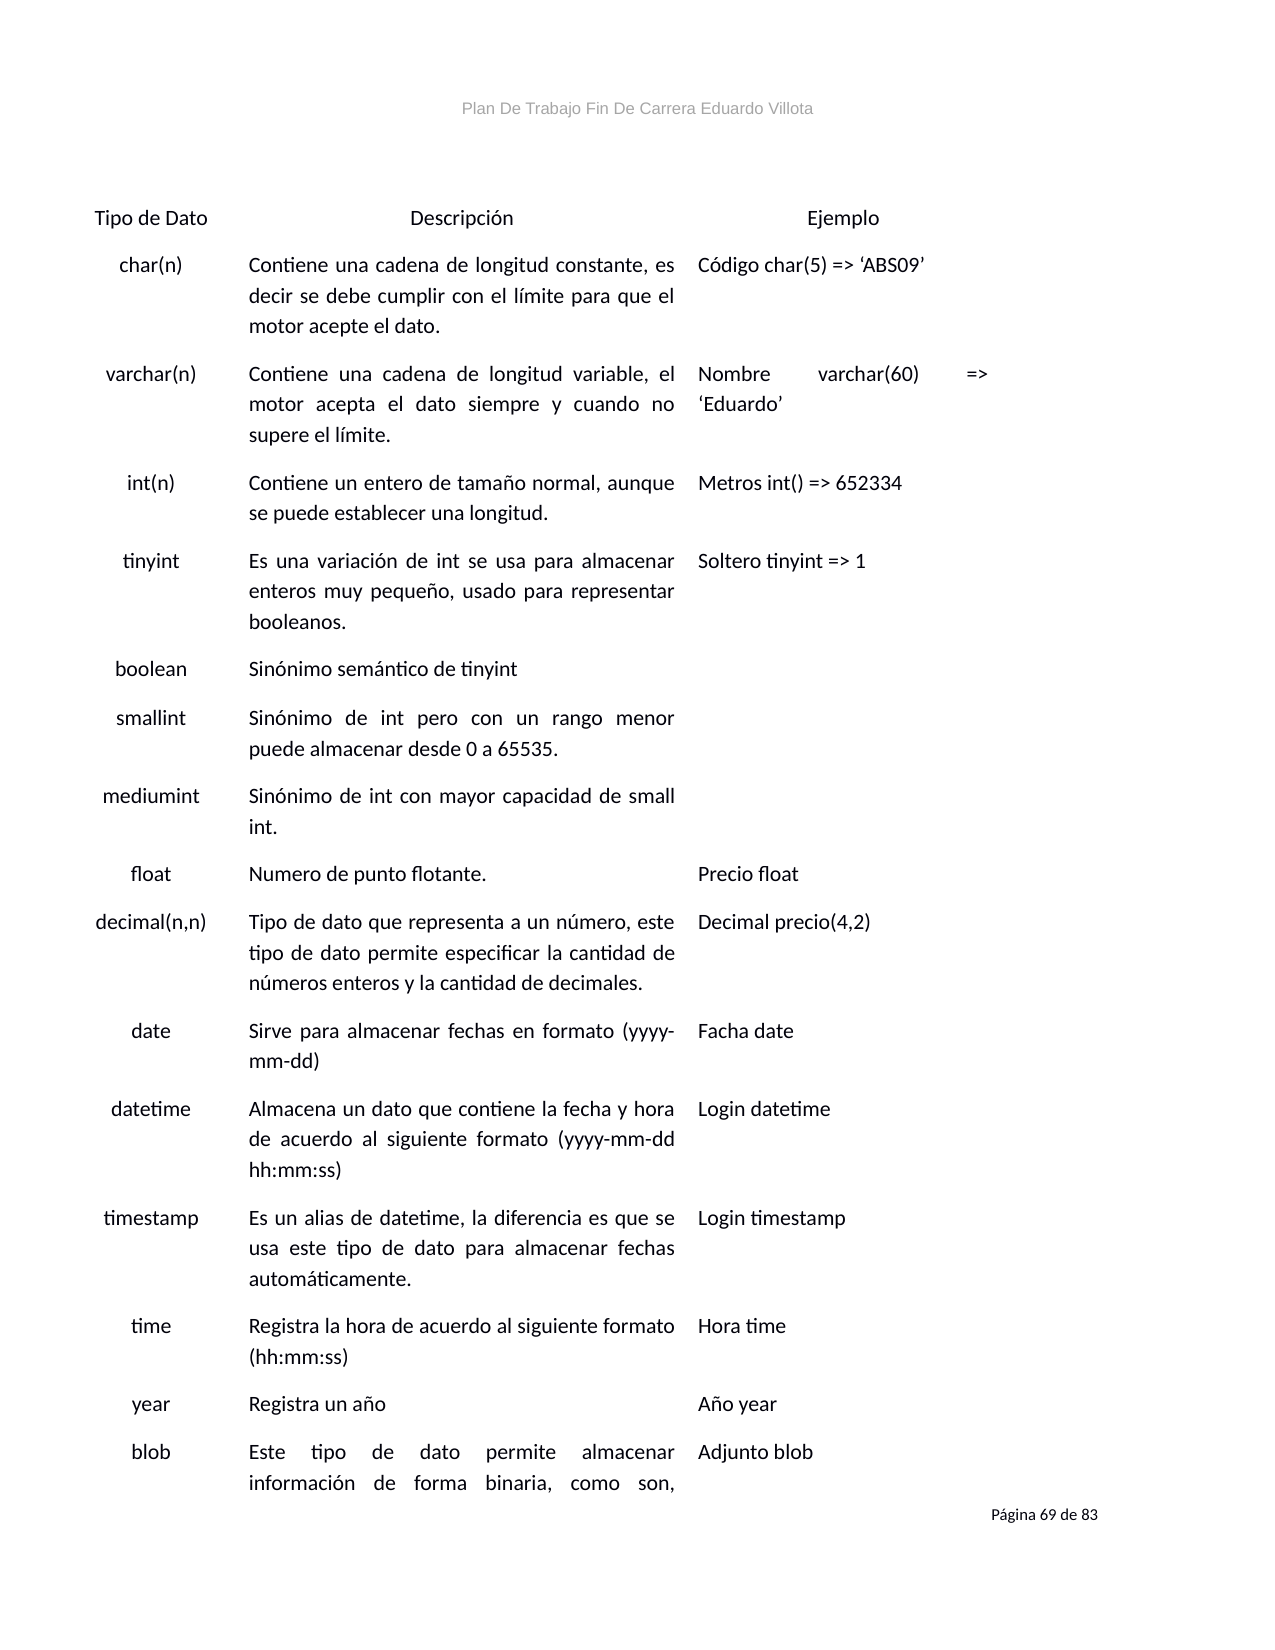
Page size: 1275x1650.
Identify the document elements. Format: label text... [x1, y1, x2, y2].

table_cell Contiene una cadena de longitud variable, el motor acepta el dato siempre y cuando no supere el límite. [237, 360, 687, 469]
table_cell Contiene una cadena de longitud constante, es decir se debe cumplir con el límite para que el motor acepte el dato. [237, 251, 687, 360]
table_header Descripción [237, 204, 687, 251]
table_cell Precio float [687, 861, 1000, 908]
table_cell Es una variación de int se usa para almacenar enteros muy pequeño, usado para representar booleanos. [237, 547, 687, 656]
table_cell blob [65, 1438, 237, 1495]
table_cell Metros int() => 652334 [687, 469, 1000, 547]
table_cell mediumint [65, 783, 237, 861]
table_cell Sirve para almacenar fechas en formato (yyyy-mm-dd) [237, 1017, 687, 1095]
table_cell Login datetime [687, 1095, 1000, 1204]
table_cell Login timestamp [687, 1204, 1000, 1312]
table_cell decimal(n,n) [65, 908, 237, 1017]
table_cell Almacena un dato que contiene la fecha y hora de acuerdo al siguiente formato (yyyy-mm-dd hh:mm:ss) [237, 1095, 687, 1204]
table_cell year [65, 1391, 237, 1438]
table_cell Sinónimo de int pero con un rango menor puede almacenar desde 0 a 65535. [237, 704, 687, 782]
table_cell date [65, 1017, 237, 1095]
table_cell Adjunto blob [687, 1438, 1000, 1495]
table_cell varchar(n) [65, 360, 237, 469]
table_cell smallint [65, 704, 237, 782]
table_cell [687, 783, 1000, 861]
table_cell timestamp [65, 1204, 237, 1312]
table_cell Soltero tinyint => 1 [687, 547, 1000, 656]
table_cell Registra un año [237, 1391, 687, 1438]
table_cell time [65, 1313, 237, 1391]
table_cell Contiene un entero de tamaño normal, aunque se puede establecer una longitud. [237, 469, 687, 547]
table_cell Numero de punto flotante. [237, 861, 687, 908]
table_cell Decimal precio(4,2) [687, 908, 1000, 1017]
table_cell Año year [687, 1391, 1000, 1438]
table_header Ejemplo [687, 204, 1000, 251]
table_cell boolean [65, 656, 237, 704]
table_cell tinyint [65, 547, 237, 656]
table_cell Facha date [687, 1017, 1000, 1095]
table_cell Tipo de dato que representa a un número, este tipo de dato permite especificar la cantidad de números enteros y la cantidad de decimales. [237, 908, 687, 1017]
table_cell Sinónimo de int con mayor capacidad de small int. [237, 783, 687, 861]
table_cell [687, 704, 1000, 782]
table_header Tipo de Dato [65, 204, 237, 251]
table_cell Es un alias de datetime, la diferencia es que se usa este tipo de dato para almacenar fechas automáticamente. [237, 1204, 687, 1312]
table_cell Registra la hora de acuerdo al siguiente formato (hh:mm:ss) [237, 1313, 687, 1391]
table_cell Este tipo de dato permite almacenar información de forma binaria, como son, [237, 1438, 687, 1495]
table_cell Código char(5) => ‘ABS09’ [687, 251, 1000, 360]
table_cell [687, 656, 1000, 704]
table_cell Nombre varchar(60) => ‘Eduardo’ [687, 360, 1000, 469]
table_cell char(n) [65, 251, 237, 360]
table_cell int(n) [65, 469, 237, 547]
table_cell Sinónimo semántico de tinyint [237, 656, 687, 704]
table_cell datetime [65, 1095, 237, 1204]
table_cell float [65, 861, 237, 908]
table_cell Hora time [687, 1313, 1000, 1391]
